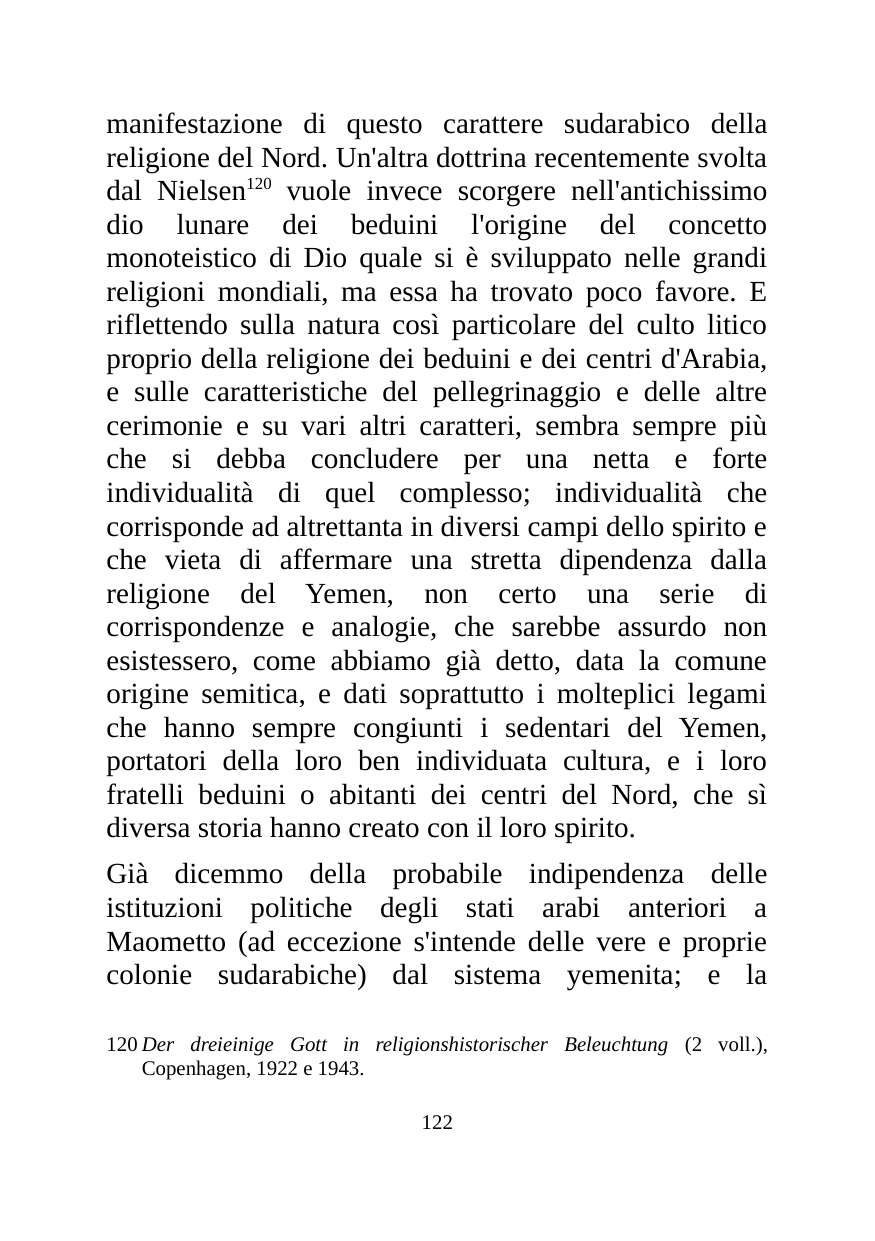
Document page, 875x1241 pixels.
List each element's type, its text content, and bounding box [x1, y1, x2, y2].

text Già dicemmo della probabile indipendenza delle istituzioni politiche degli stati arabi anteriori a Maometto (ad eccezione s'intende delle vere e proprie colonie sudarabiche) dal sistema yemenita; e la [106, 857, 768, 991]
text manifestazione di questo carattere sudarabico della religione del Nord. Un'altra dottrina recentemente svolta dal Nielsen vuole invece scorgere nell'antichissimo dio lunare dei beduini l'origine del concetto monoteistico di Dio quale si è sviluppato nelle grandi religioni mondiali, ma essa ha trovato poco favore. E riflettendo sulla natura così particolare del culto litico proprio della religione dei beduini e dei centri d'Arabia, e sulle caratteristiche del pellegrinaggio e delle altre cerimonie e su vari altri caratteri, sembra sempre più che si debba concludere per una netta e forte individualità di quel complesso; individualità che corrisponde ad altrettanta in diversi campi dello spirito e che vieta di affermare una stretta dipendenza dalla religione del Yemen, non certo una serie di corrispondenze e analogie, che sarebbe assurdo non esistessero, come abbiamo già detto, data la comune origine semitica, e dati soprattutto i molteplici legami che hanno sempre congiunti i sedentari del Yemen, portatori della loro ben individuata cultura, e i loro fratelli beduini o abitanti dei centri del Nord, che sì diversa storia hanno creato con il loro spirito. [106, 106, 768, 844]
text Der dreieinige Gott in religionshistorischer Beleuchtung (2 voll.), Copenhagen, 1922 e 1943. [106, 1032, 768, 1080]
